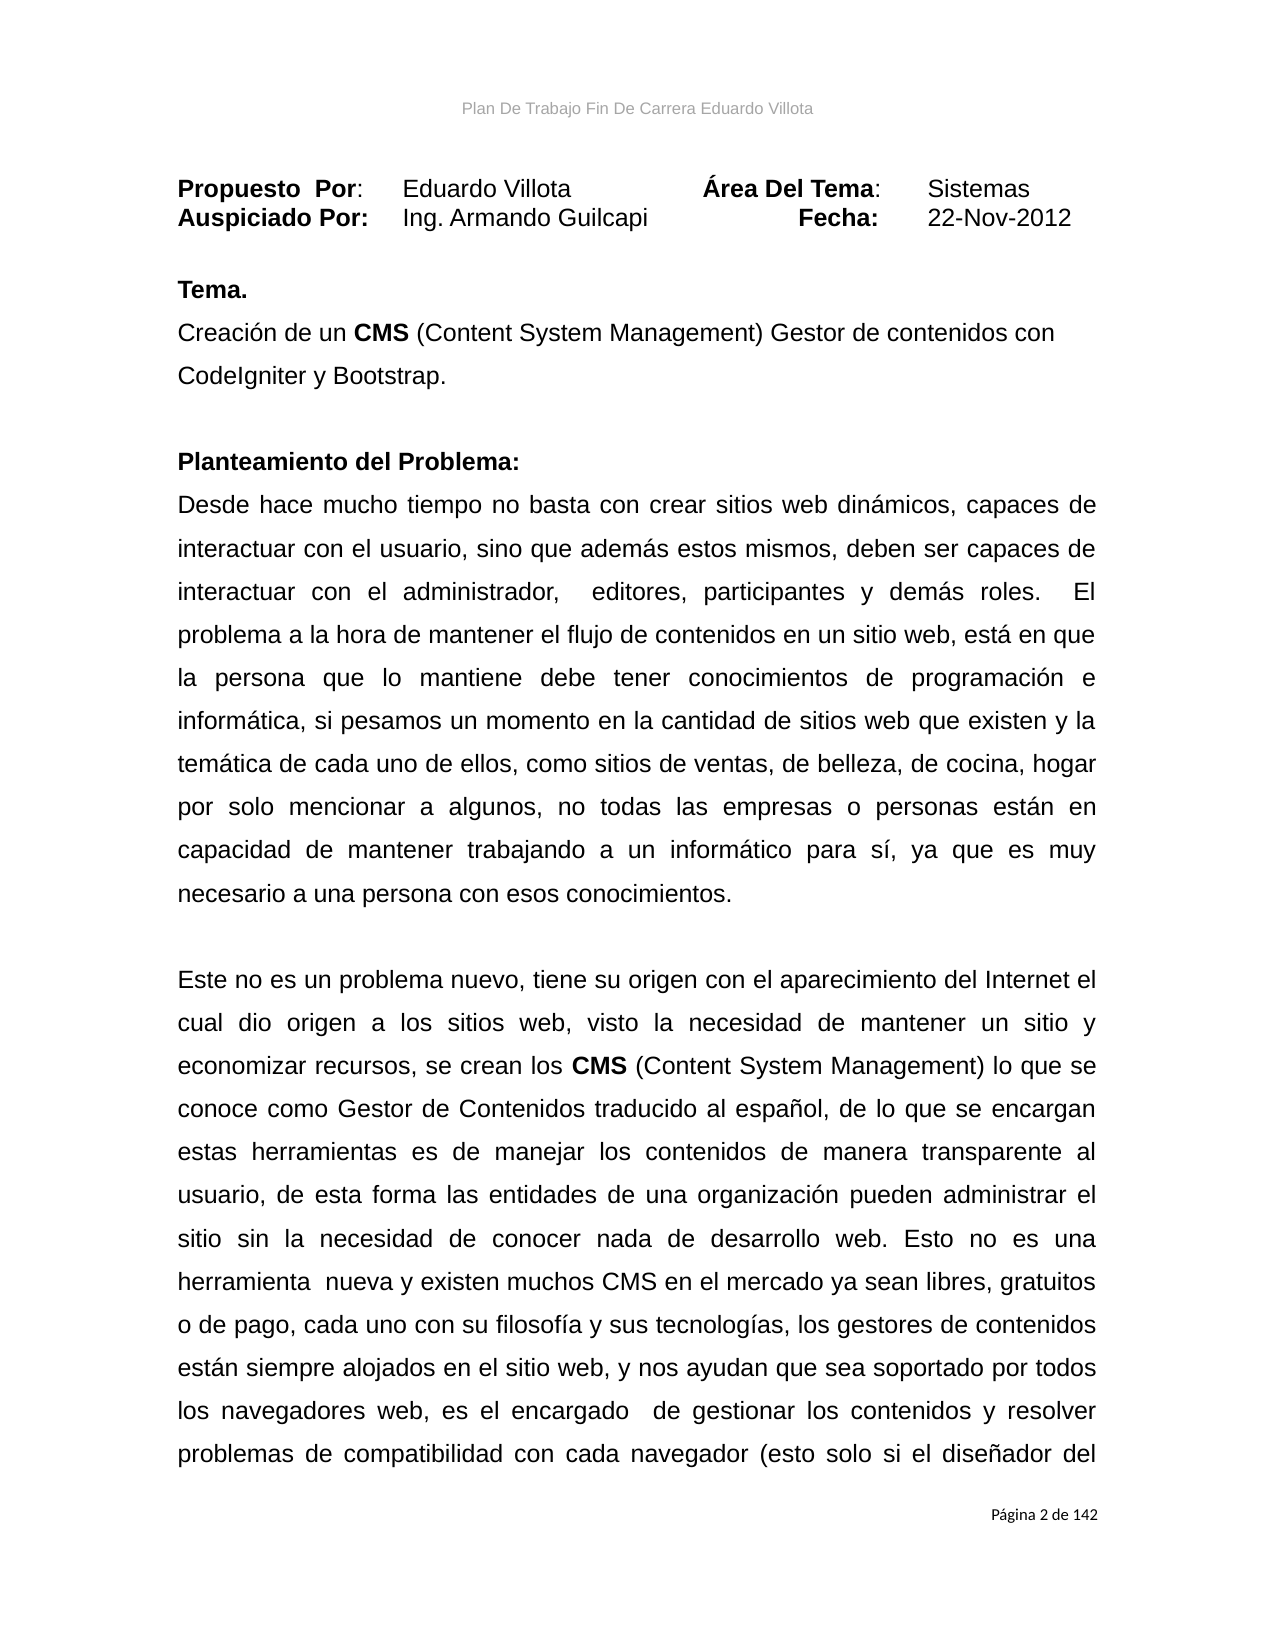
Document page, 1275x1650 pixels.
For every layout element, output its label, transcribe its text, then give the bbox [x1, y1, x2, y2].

text Desde hace mucho tiempo no basta con crear sitios web dinámicos, capaces de interactuar con el usuario, sino que además estos mismos, deben ser capaces de interactuar con el administrador, editores, participantes y demás roles. El problema a la hora de mantener el flujo de contenidos en un sitio web, está en que la persona que lo mantiene debe tener conocimientos de programación e informática, si pesamos un momento en la cantidad de sitios web que existen y la temática de cada uno de ellos, como sitios de ventas, de belleza, de cocina, hogar por solo mencionar a algunos, no todas las empresas o personas están en capacidad de mantener trabajando a un informático para sí, ya que es muy necesario a una persona con esos conocimientos. [177, 491, 1098, 907]
text Propuesto Por: Eduardo Villota Área Del Tema: Sistemas [177, 174, 1098, 203]
text Creación de un CMS (Content System Management) Gestor de contenidos con CodeIgniter y Bootstrap. [177, 318, 1098, 390]
text Auspiciado Por: Ing. Armando Guilcapi Fecha: 22-Nov-2012 [177, 203, 1098, 232]
text Este no es un problema nuevo, tiene su origen con el aparecimiento del Internet el cual dio origen a los sitios web, visto la necesidad de mantener un sitio y economizar recursos, se crean los CMS (Content System Management) lo que se conoce como Gestor de Contenidos traducido al español, de lo que se encargan estas herramientas es de manejar los contenidos de manera transparente al usuario, de esta forma las entidades de una organización pueden administrar el sitio sin la necesidad de conocer nada de desarrollo web. Esto no es una herramienta nueva y existen muchos CMS en el mercado ya sean libres, gratuitos o de pago, cada uno con su filosofía y sus tecnologías, los gestores de contenidos están siempre alojados en el sitio web, y nos ayudan que sea soportado por todos los navegadores web, es el encargado de gestionar los contenidos y resolver problemas de compatibilidad con cada navegador (esto solo si el diseñador del [177, 965, 1098, 1468]
text Tema. [177, 275, 1098, 304]
text Planteamiento del Problema: [177, 447, 1098, 476]
